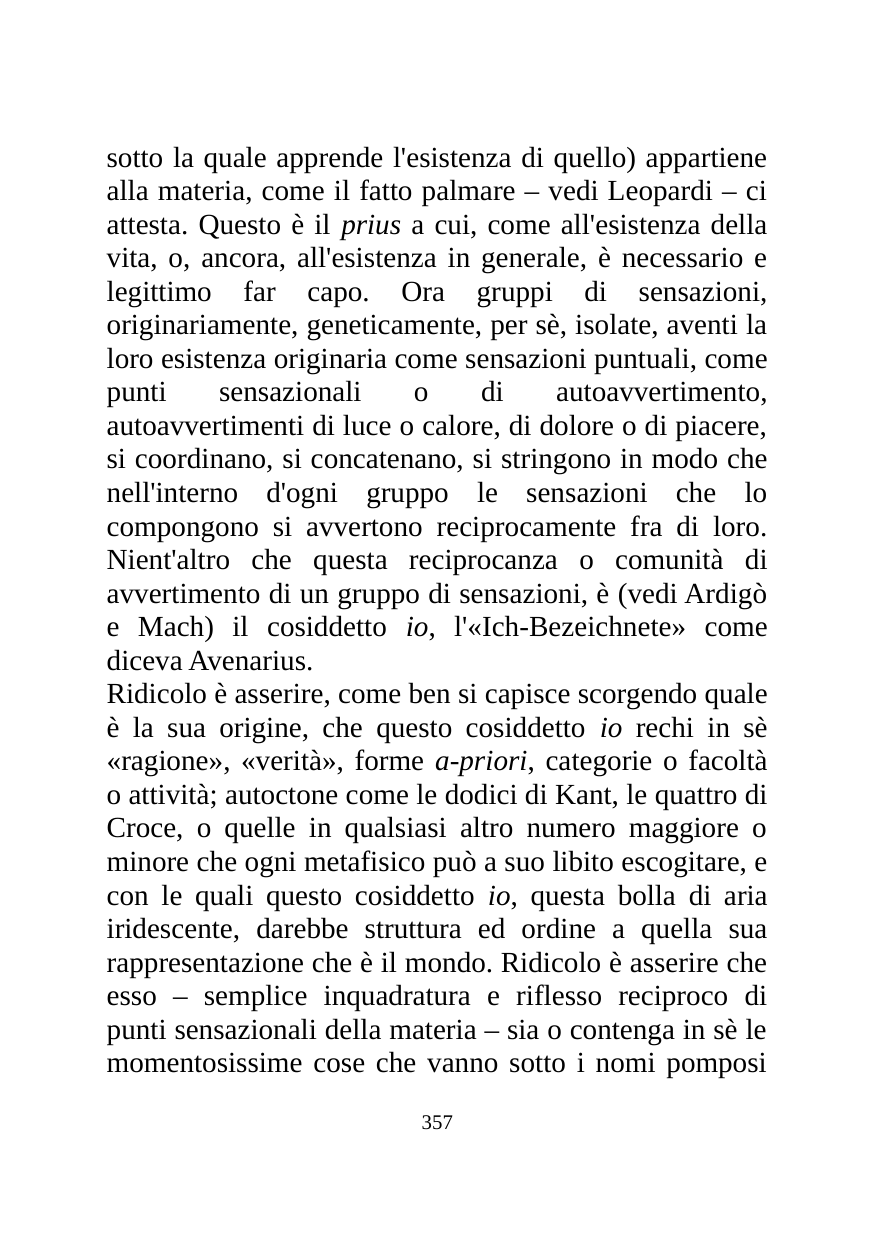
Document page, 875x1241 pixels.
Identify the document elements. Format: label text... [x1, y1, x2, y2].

text Ridicolo è asserire, come ben si capisce scorgendo quale è la sua origine, che questo cosiddetto io rechi in sè «ragione», «verità», forme a-priori, categorie o facoltà o attività; autoctone come le dodici di Kant, le quattro di Croce, o quelle in qualsiasi altro numero maggiore o minore che ogni metafisico può a suo libito escogitare, e con le quali questo cosiddetto io, questa bolla di aria iridescente, darebbe struttura ed ordine a quella sua rappresentazione che è il mondo. Ridicolo è asserire che esso – semplice inquadratura e riflesso reciproco di punti sensazionali della materia – sia o contenga in sè le momentosissime cose che vanno sotto i nomi pomposi [106, 676, 768, 1079]
text sotto la quale apprende l'esistenza di quello) appartiene alla materia, come il fatto palmare – vedi Leopardi – ci attesta. Questo è il prius a cui, come all'esistenza della vita, o, ancora, all'esistenza in generale, è necessario e legittimo far capo. Ora gruppi di sensazioni, originariamente, geneticamente, per sè, isolate, aventi la loro esistenza originaria come sensazioni puntuali, come punti sensazionali o di autoavvertimento, autoavvertimenti di luce o calore, di dolore o di piacere, si coordinano, si concatenano, si stringono in modo che nell'interno d'ogni gruppo le sensazioni che lo compongono si avvertono reciprocamente fra di loro. Nient'altro che questa reciprocanza o comunità di avvertimento di un gruppo di sensazioni, è (vedi Ardigò e Mach) il cosiddetto io, l'«Ich-Bezeichnete» come diceva Avenarius. [106, 140, 768, 676]
